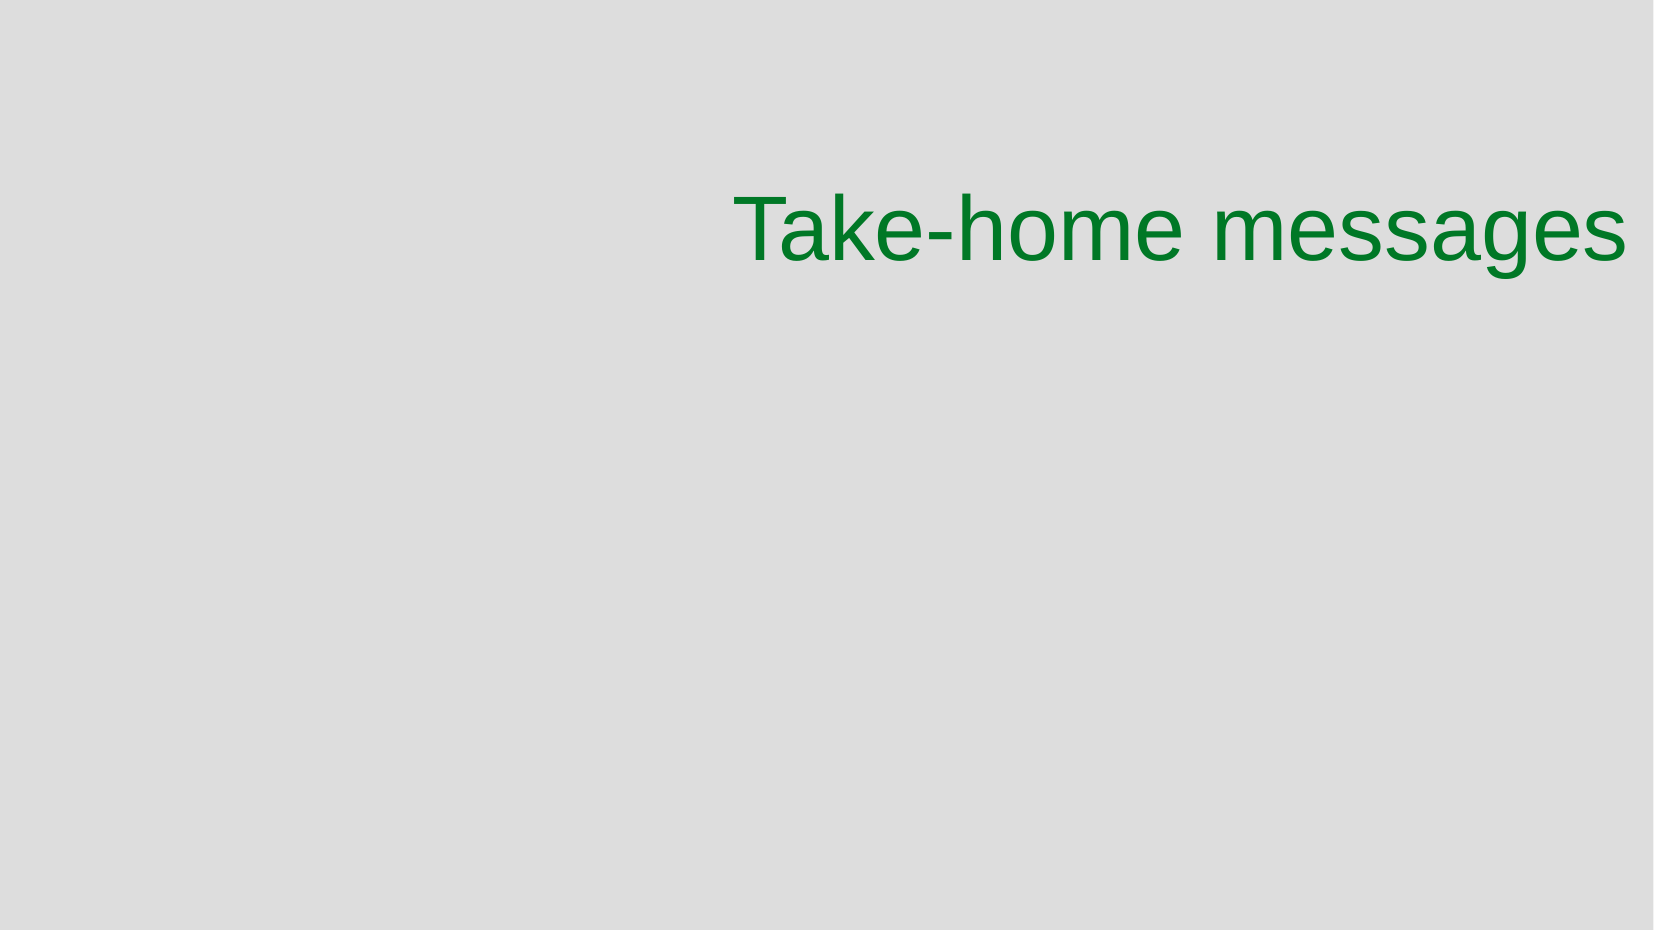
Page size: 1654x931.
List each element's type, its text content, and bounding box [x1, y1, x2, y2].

title Take-home messages [23, 177, 1630, 414]
